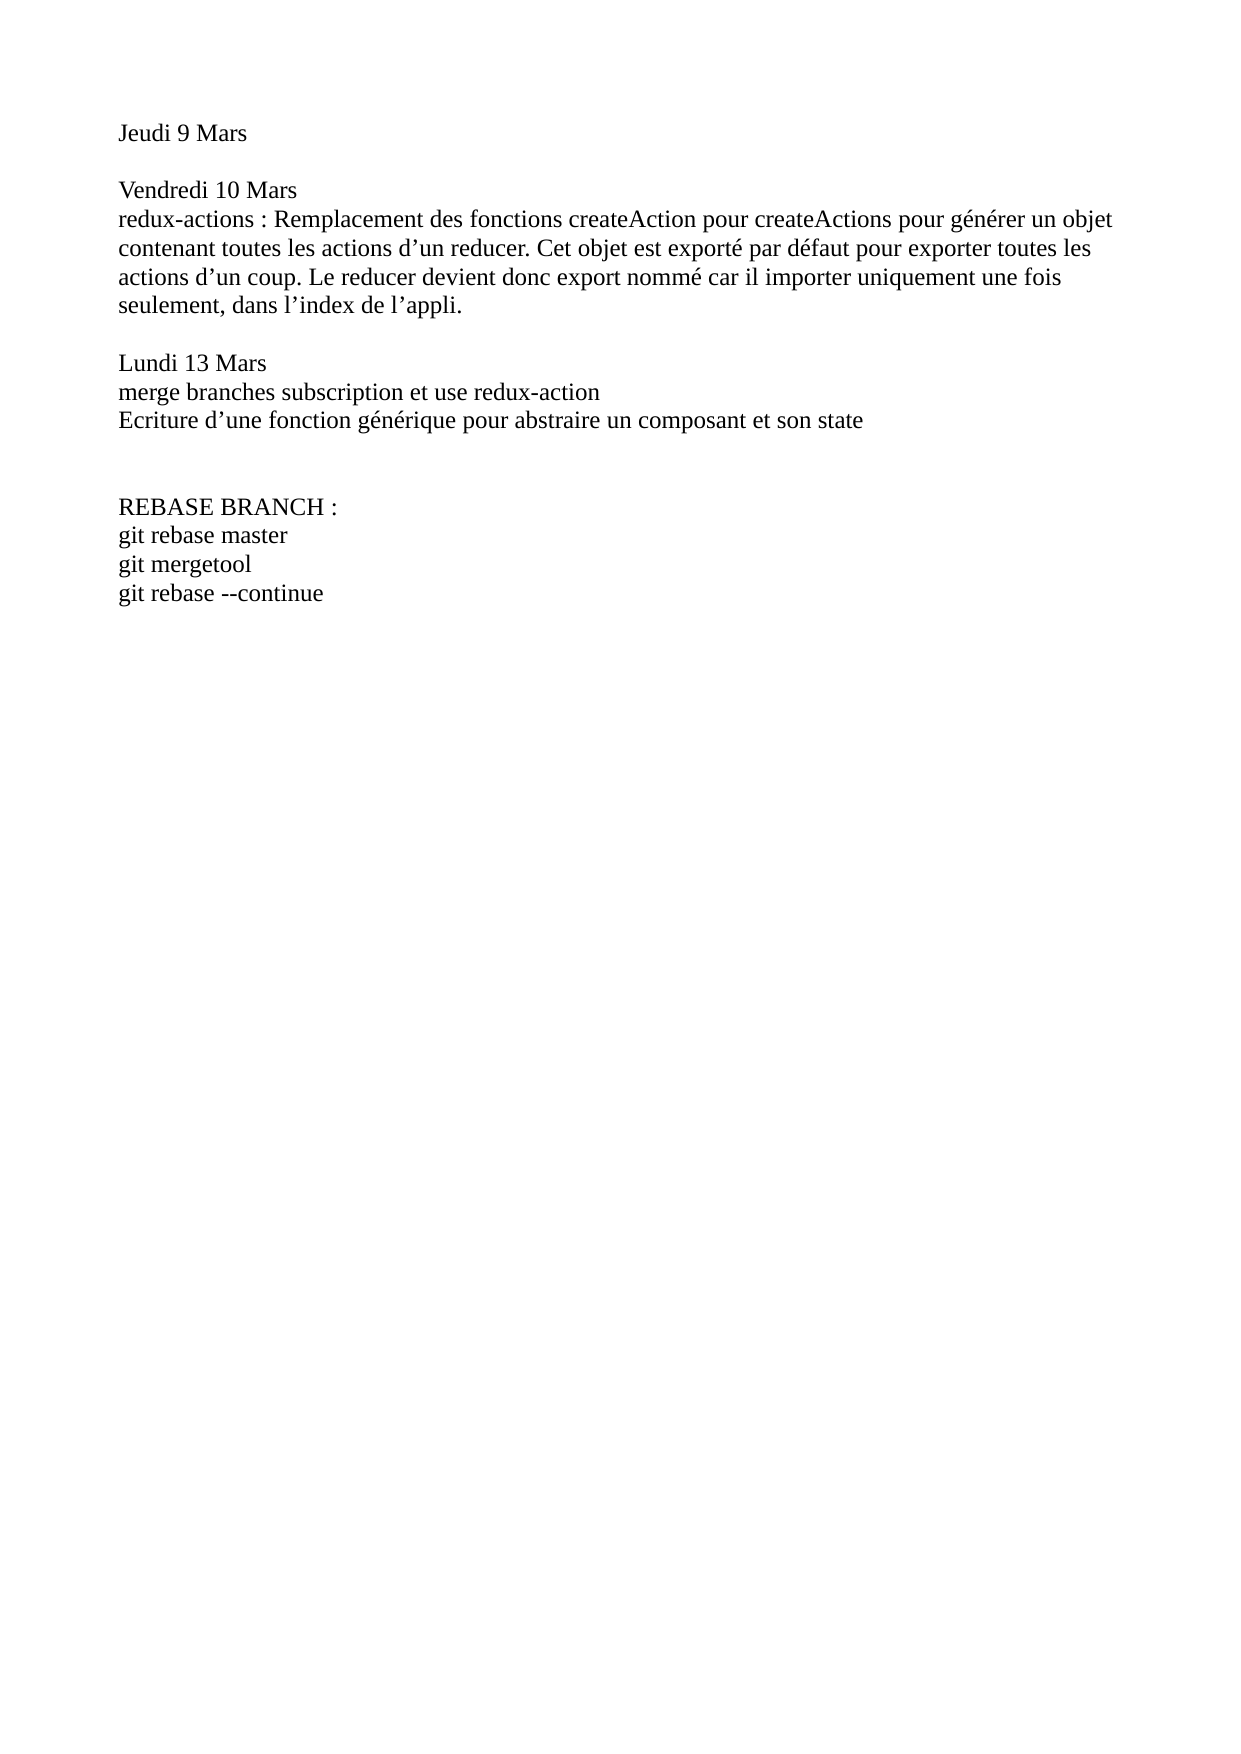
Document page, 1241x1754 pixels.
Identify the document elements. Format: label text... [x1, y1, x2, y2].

text git rebase master [118, 521, 1122, 549]
text redux-actions : Remplacement des fonctions createAction pour createActions pour générer un objet contenant toutes les actions d’un reducer. Cet objet est exporté par défaut pour exporter toutes les actions d’un coup. Le reducer devient donc export nommé car il importer uniquement une fois seulement, dans l’index de l’appli. [118, 204, 1122, 319]
text Jeudi 9 Mars [118, 118, 1122, 147]
text Vendredi 10 Mars [118, 176, 1122, 204]
text REBASE BRANCH : [118, 492, 1122, 521]
text Ecriture d’une fonction générique pour abstraire un composant et son state [118, 406, 1122, 434]
text merge branches subscription et use redux-action [118, 377, 1122, 406]
text Lundi 13 Mars [118, 348, 1122, 377]
text git mergetool [118, 549, 1122, 578]
text git rebase --continue [118, 578, 1122, 607]
